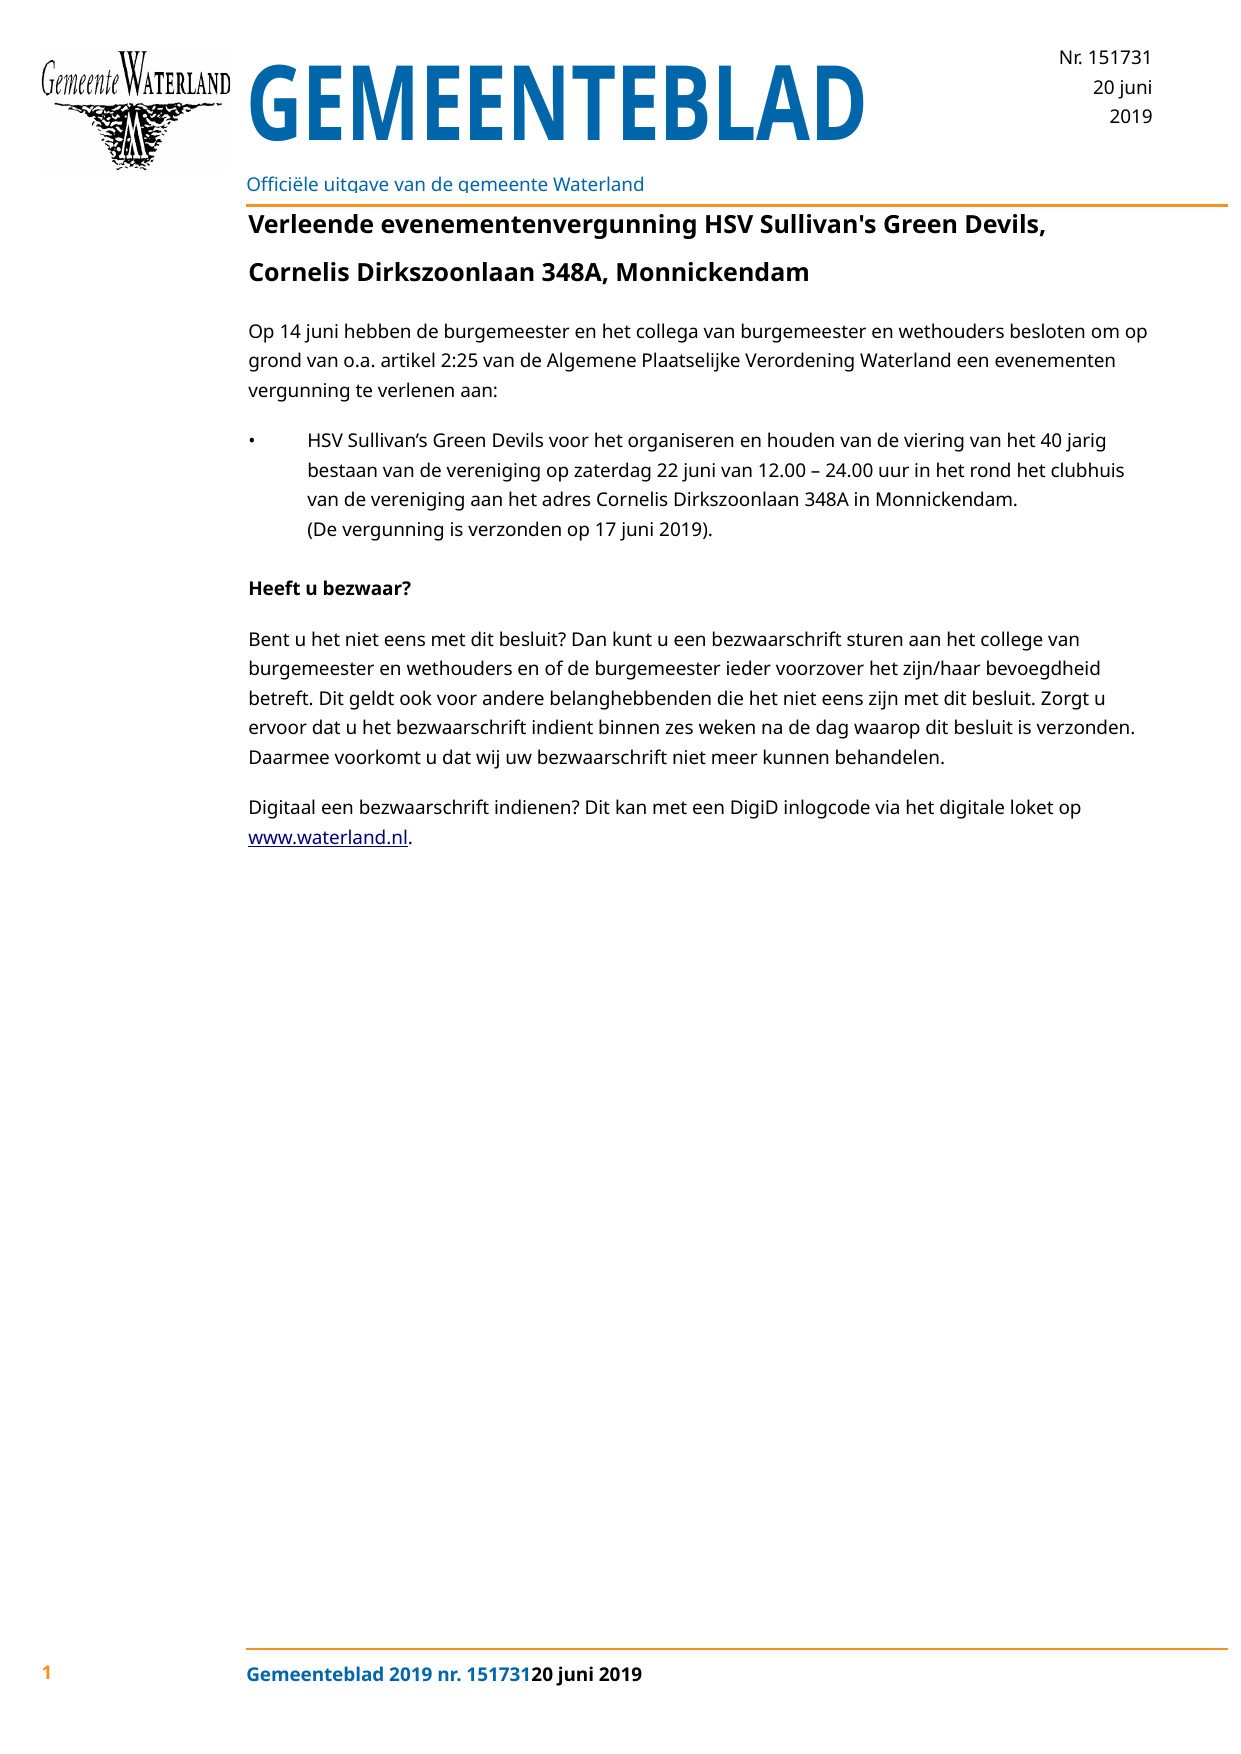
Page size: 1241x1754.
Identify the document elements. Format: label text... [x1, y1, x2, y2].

list HSV Sullivan’s Green Devils voor het organiseren en houden van de viering van het 40 jarig bestaan van de vereniging op zaterdag 22 juni van 12.00 – 24.00 uur in het rond het clubhuis van de vereniging aan het adres Cornelis Dirkszoonlaan 348A in Monnickendam. [248, 427, 1152, 512]
picture [41, 47, 231, 172]
text Digitaal een bezwaarschrift indienen? Dit kan met een DigiD inlogcode via het digitale loket op www.waterland.nl. [248, 794, 1152, 850]
text Bent u het niet eens met dit besluit? Dan kunt u een bezwaarschrift sturen aan het college van burgemeester en wethouders en of de burgemeester ieder voorzover het zijn/haar bevoegdheid betreft. Dit geldt ook voor andere belanghebbenden die het niet eens zijn met dit besluit. Zorgt u ervoor dat u het bezwaarschrift indient binnen zes weken na de dag waarop dit besluit is verzonden. Daarmee voorkomt u dat wij uw bezwaarschrift niet meer kunnen behandelen. [248, 626, 1152, 770]
list (De vergunning is verzonden op 17 juni 2019). [248, 516, 1152, 542]
text Op 14 juni hebben de burgemeester en het collega van burgemeester en wethouders besloten om op grond van o.a. artikel 2:25 van de Algemene Plaatselijke Verordening Waterland een evenementen vergunning te verlenen aan: [248, 318, 1152, 403]
text Verleende evenementenvergunning HSV Sullivan's Green Devils, Cornelis Dirkszoonlaan 348A, Monnickendam [248, 207, 1152, 288]
text Heeft u bezwaar? [248, 575, 1152, 601]
